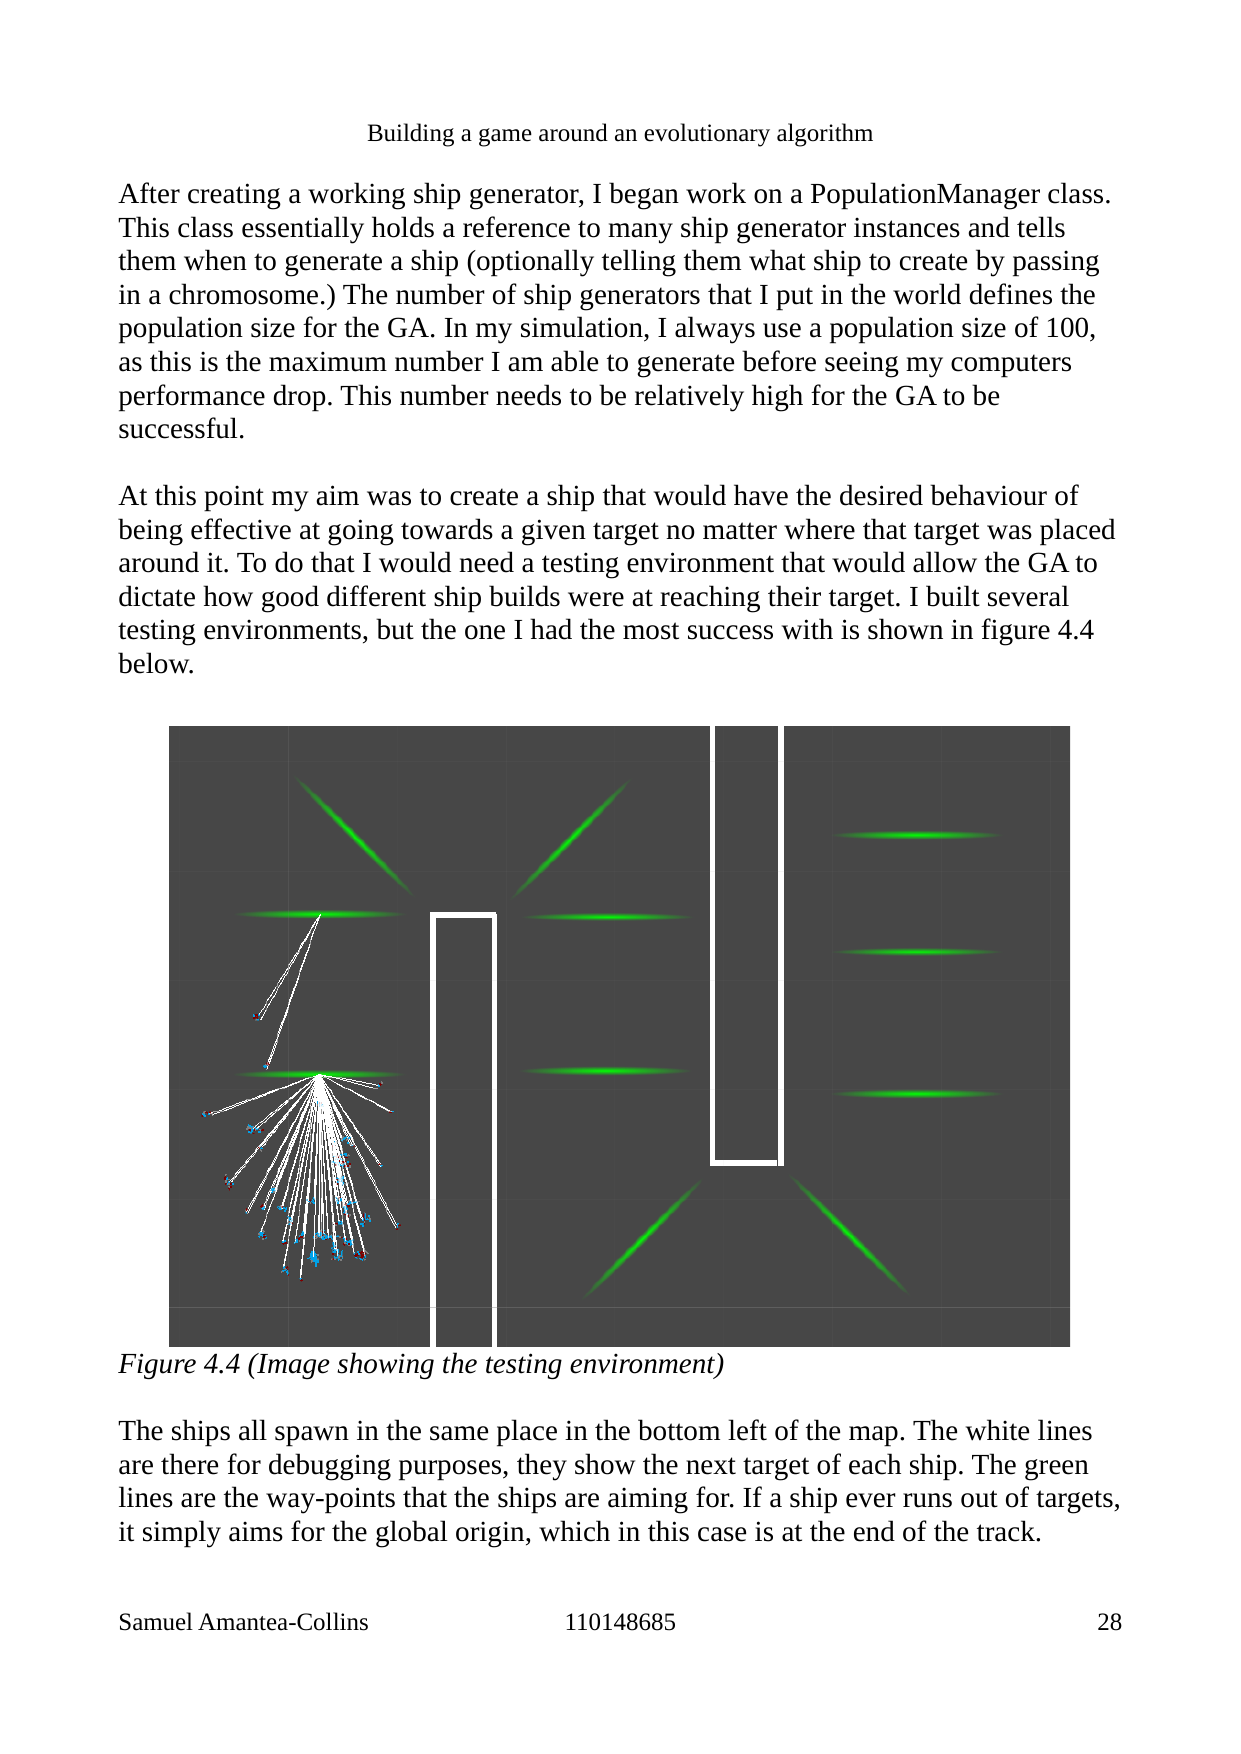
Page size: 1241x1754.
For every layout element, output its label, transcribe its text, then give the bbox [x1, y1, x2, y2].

text Figure 4.4 (Image showing the testing environment) [118, 713, 1122, 1380]
text At this point my aim was to create a ship that would have the desired behaviour of being effective at going towards a given target no matter where that target was placed around it. To do that I would need a testing environment that would allow the GA to dictate how good different ship builds were at reaching their target. I built several testing environments, but the one I had the most success with is shown in figure 4.4 below. [118, 478, 1122, 679]
text The ships all spawn in the same place in the bottom left of the map. The white lines are there for debugging purposes, they show the next target of each ship. The green lines are the way-points that the ships are aiming for. If a ship ever runs out of targets, it simply aims for the global origin, which in this case is at the end of the track. [118, 1413, 1122, 1548]
text After creating a working ship generator, I began work on a PopulationManager class. This class essentially holds a reference to many ship generator instances and tells them when to generate a ship (optionally telling them what ship to create by passing in a chromosome.) The number of ship generators that I put in the world defines the population size for the GA. In my simulation, I always use a population size of 100, as this is the maximum number I am able to generate before seeing my computers performance drop. This number needs to be relatively high for the GA to be successful. [118, 176, 1122, 445]
